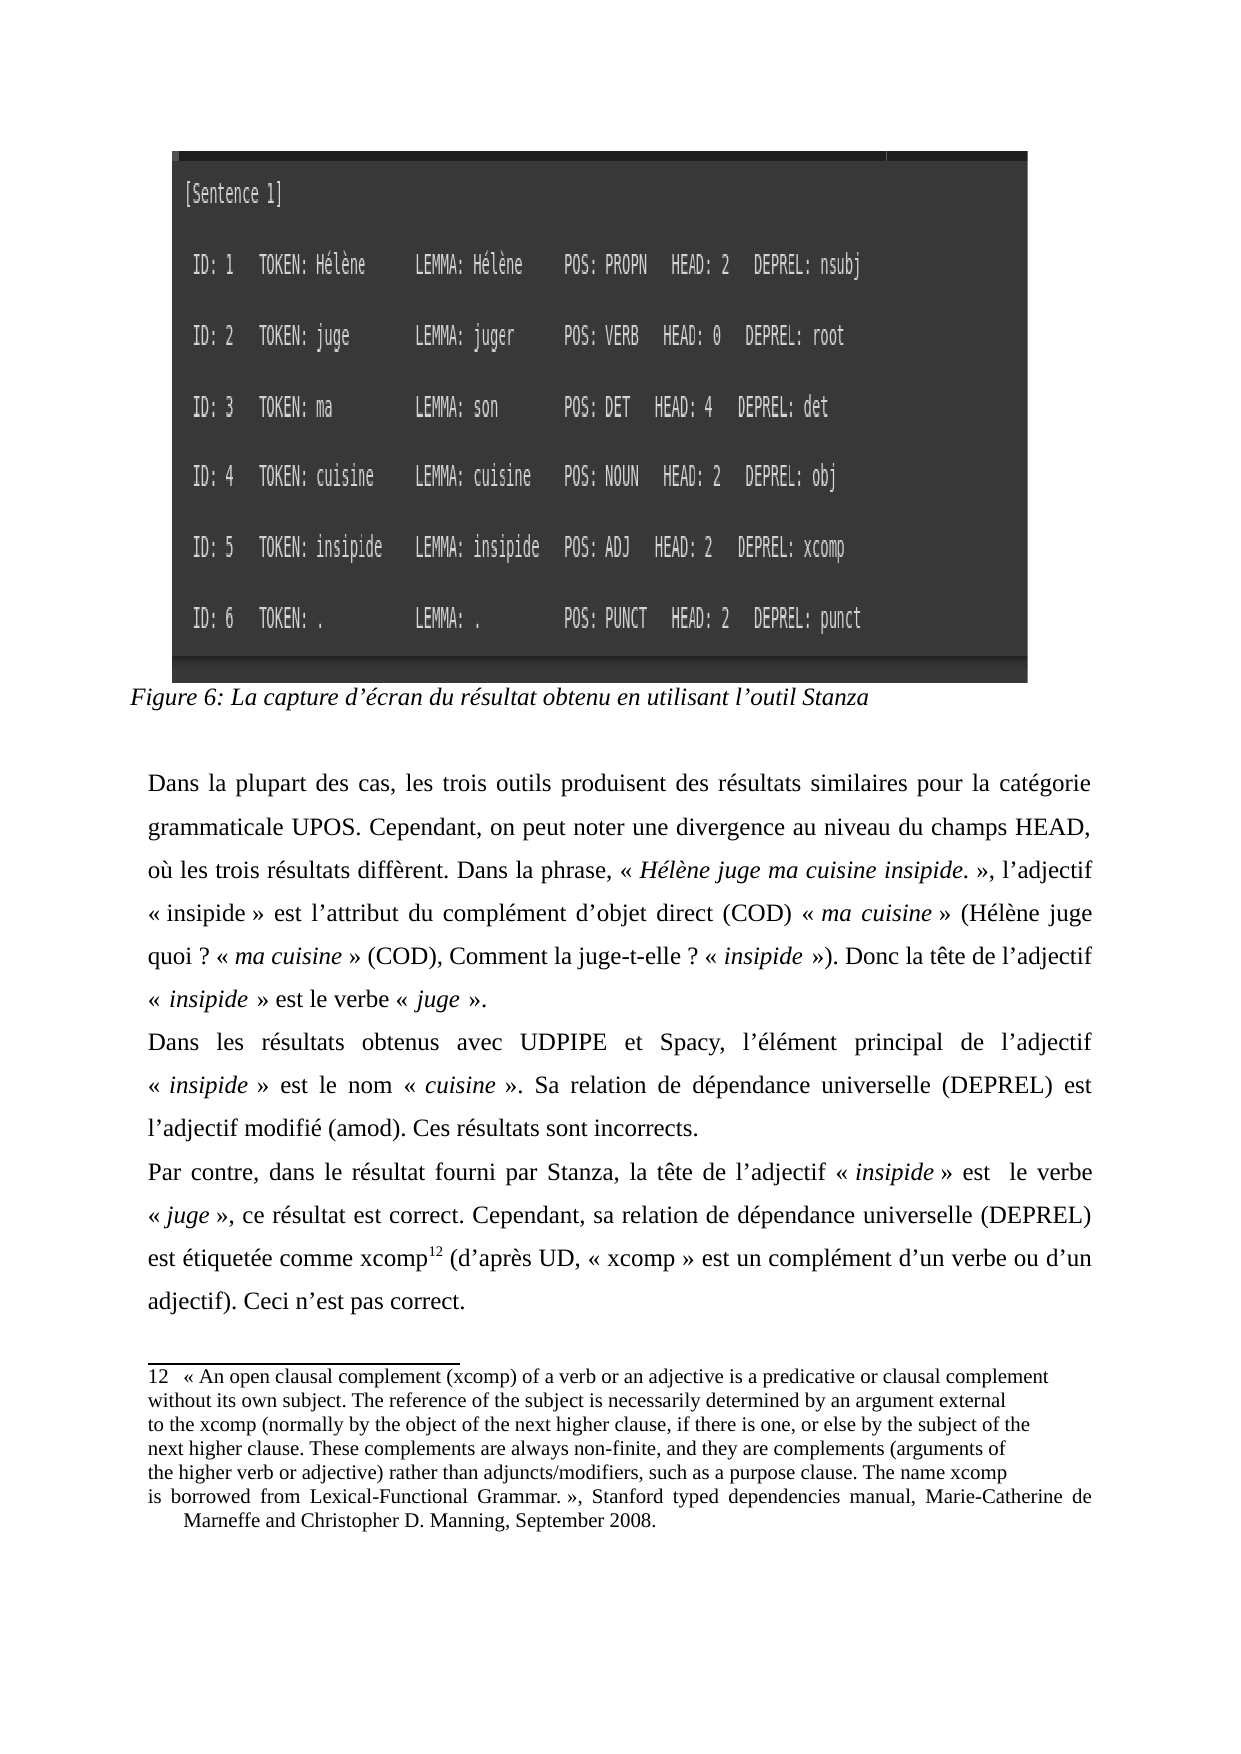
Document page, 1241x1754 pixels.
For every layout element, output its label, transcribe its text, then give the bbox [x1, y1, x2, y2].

text Figure 6: La capture d’écran du résultat obtenu en utilisant l’outil Stanza [130, 679, 1071, 711]
text « An open clausal complement (xcomp) of a verb or an adjective is a predicative or clausal complement [148, 1364, 1092, 1388]
text Par contre, dans le résultat fourni par Stanza, la tête de l’adjectif « insipide » est le verbe « juge », ce résultat est correct. Cependant, sa relation de dépendance universelle (DEPREL) est étiquetée comme xcomp (d’après UD, « xcomp » est un complément d’un verbe ou d’un adjectif). Ceci n’est pas correct. [148, 1157, 1092, 1315]
picture [172, 151, 1028, 683]
text Dans la plupart des cas, les trois outils produisent des résultats similaires pour la catégorie grammaticale UPOS. Cependant, on peut noter une divergence au niveau du champs HEAD, où les trois résultats diffèrent. Dans la phrase, « Hélène juge ma cuisine insipide. », l’adjectif « insipide » est l’attribut du complément d’objet direct (COD) « ma cuisine » (Hélène juge quoi ? « ma cuisine » (COD), Comment la juge-t-elle ? « insipide »). Donc la tête de l’adjectif « insipide » est le verbe « juge ». [148, 768, 1092, 1013]
text to the xcomp (normally by the object of the next higher clause, if there is one, or else by the subject of the [148, 1412, 1092, 1436]
text next higher clause. These complements are always non-finite, and they are complements (arguments of [148, 1436, 1092, 1460]
text Dans les résultats obtenus avec UDPIPE et Spacy, l’élément principal de l’adjectif « insipide » est le nom « cuisine ». Sa relation de dépendance universelle (DEPREL) est l’adjectif modifié (amod). Ces résultats sont incorrects. [148, 1027, 1092, 1142]
text is borrowed from Lexical-Functional Grammar. », Stanford typed dependencies manual, Marie-Catherine de Marneffe and Christopher D. Manning, September 2008. [148, 1484, 1092, 1532]
text the higher verb or adjective) rather than adjuncts/modifiers, such as a purpose clause. The name xcomp [148, 1460, 1092, 1484]
text without its own subject. The reference of the subject is necessarily determined by an argument external [148, 1388, 1092, 1412]
